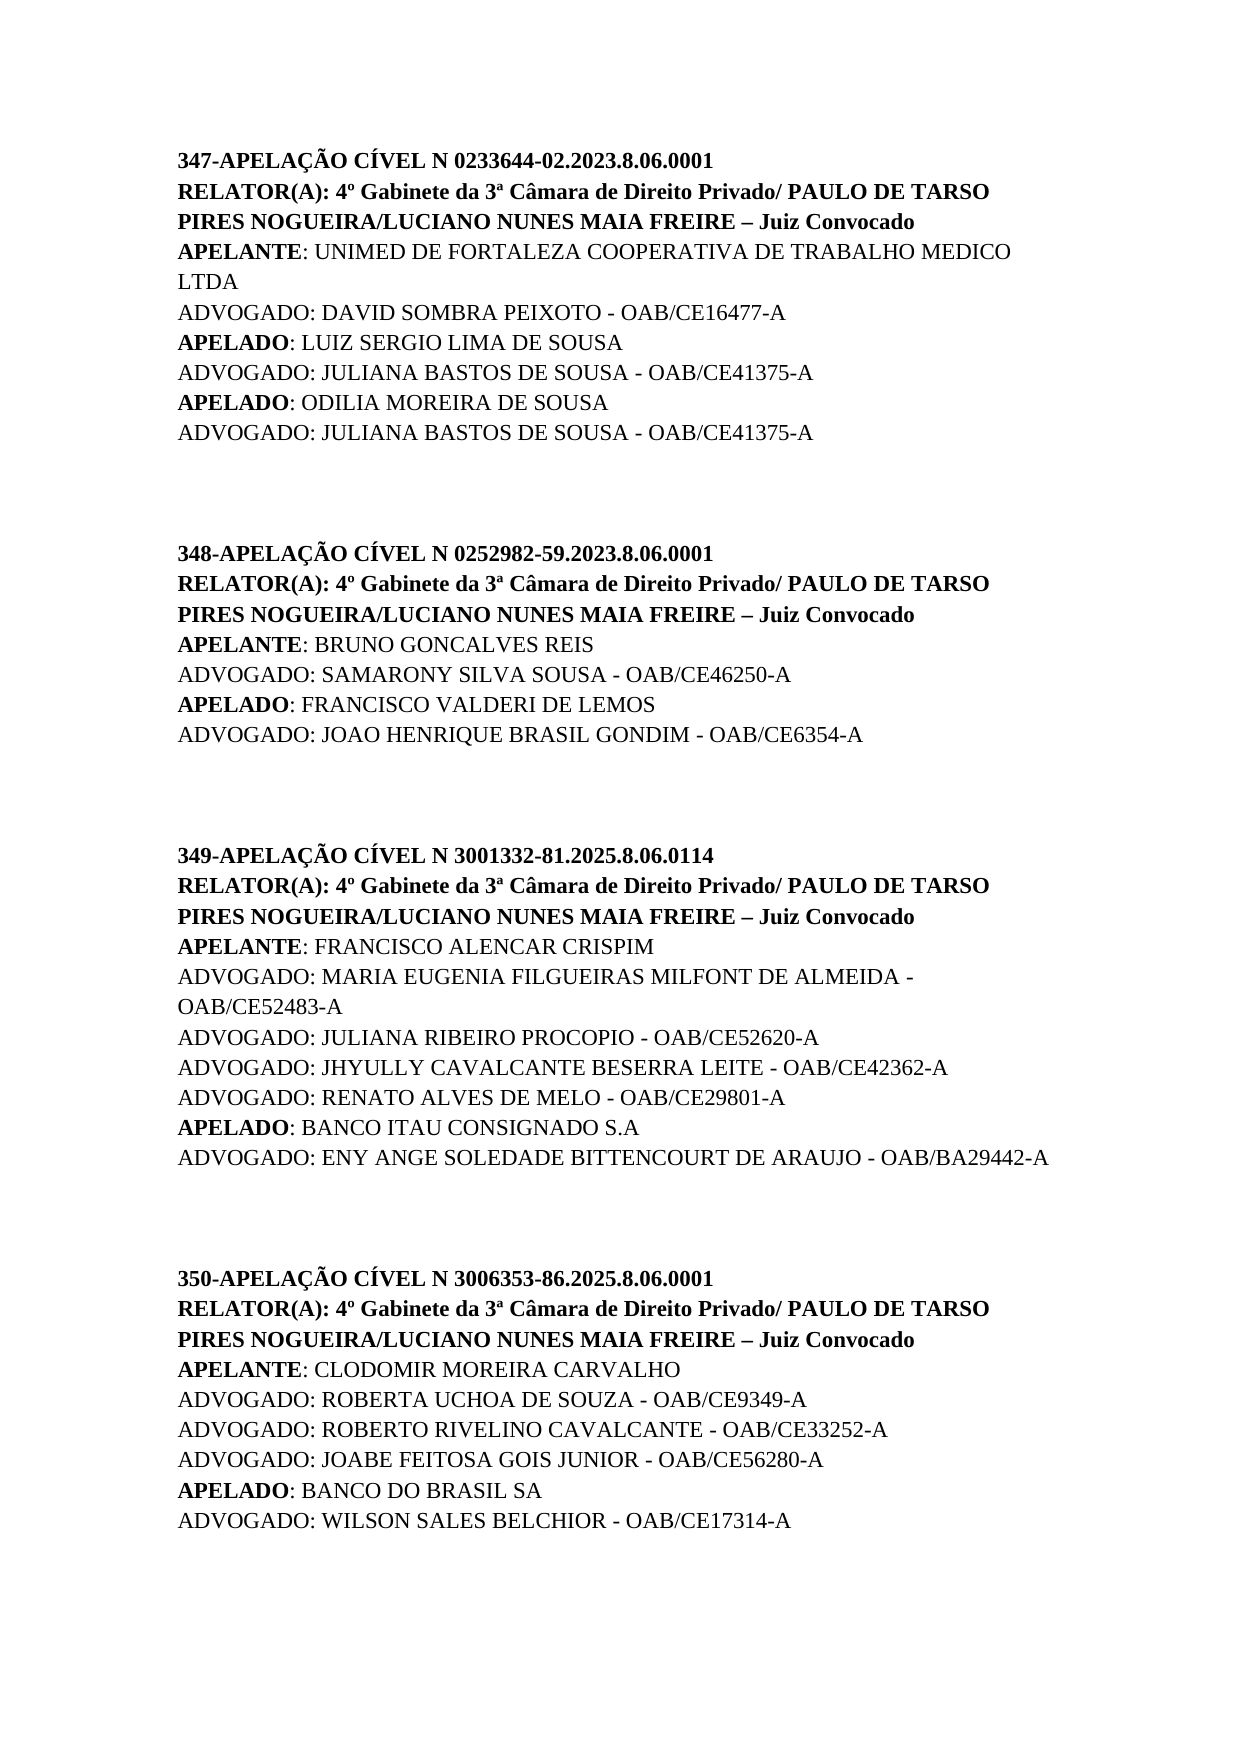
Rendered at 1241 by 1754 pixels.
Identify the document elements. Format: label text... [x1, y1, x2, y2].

text 347-APELAÇÃO CÍVEL N 0233644-02.2023.8.06.0001 RELATOR(A): 4º Gabinete da 3ª Câmara de Direito Privado/ PAULO DE TARSO PIRES NOGUEIRA/LUCIANO NUNES MAIA FREIRE – Juiz Convocado APELANTE: UNIMED DE FORTALEZA COOPERATIVA DE TRABALHO MEDICO LTDA ADVOGADO: DAVID SOMBRA PEIXOTO - OAB/CE16477-A APELADO: LUIZ SERGIO LIMA DE SOUSA ADVOGADO: JULIANA BASTOS DE SOUSA - OAB/CE41375-A APELADO: ODILIA MOREIRA DE SOUSA ADVOGADO: JULIANA BASTOS DE SOUSA - OAB/CE41375-A 348-APELAÇÃO CÍVEL N 0252982-59.2023.8.06.0001 RELATOR(A): 4º Gabinete da 3ª Câmara de Direito Privado/ PAULO DE TARSO PIRES NOGUEIRA/LUCIANO NUNES MAIA FREIRE – Juiz Convocado APELANTE: BRUNO GONCALVES REIS ADVOGADO: SAMARONY SILVA SOUSA - OAB/CE46250-A APELADO: FRANCISCO VALDERI DE LEMOS ADVOGADO: JOAO HENRIQUE BRASIL GONDIM - OAB/CE6354-A 349-APELAÇÃO CÍVEL N 3001332-81.2025.8.06.0114 RELATOR(A): 4º Gabinete da 3ª Câmara de Direito Privado/ PAULO DE TARSO PIRES NOGUEIRA/LUCIANO NUNES MAIA FREIRE – Juiz Convocado APELANTE: FRANCISCO ALENCAR CRISPIM ADVOGADO: MARIA EUGENIA FILGUEIRAS MILFONT DE ALMEIDA - OAB/CE52483-A ADVOGADO: JULIANA RIBEIRO PROCOPIO - OAB/CE52620-A ADVOGADO: JHYULLY CAVALCANTE BESERRA LEITE - OAB/CE42362-A ADVOGADO: RENATO ALVES DE MELO - OAB/CE29801-A APELADO: BANCO ITAU CONSIGNADO S.A ADVOGADO: ENY ANGE SOLEDADE BITTENCOURT DE ARAUJO - OAB/BA29442-A 350-APELAÇÃO CÍVEL N 3006353-86.2025.8.06.0001 RELATOR(A): 4º Gabinete da 3ª Câmara de Direito Privado/ PAULO DE TARSO PIRES NOGUEIRA/LUCIANO NUNES MAIA FREIRE – Juiz Convocado APELANTE: CLODOMIR MOREIRA CARVALHO ADVOGADO: ROBERTA UCHOA DE SOUZA - OAB/CE9349-A ADVOGADO: ROBERTO RIVELINO CAVALCANTE - OAB/CE33252-A ADVOGADO: JOABE FEITOSA GOIS JUNIOR - OAB/CE56280-A APELADO: BANCO DO BRASIL SA ADVOGADO: WILSON SALES BELCHIOR - OAB/CE17314-A [177, 148, 1063, 1594]
